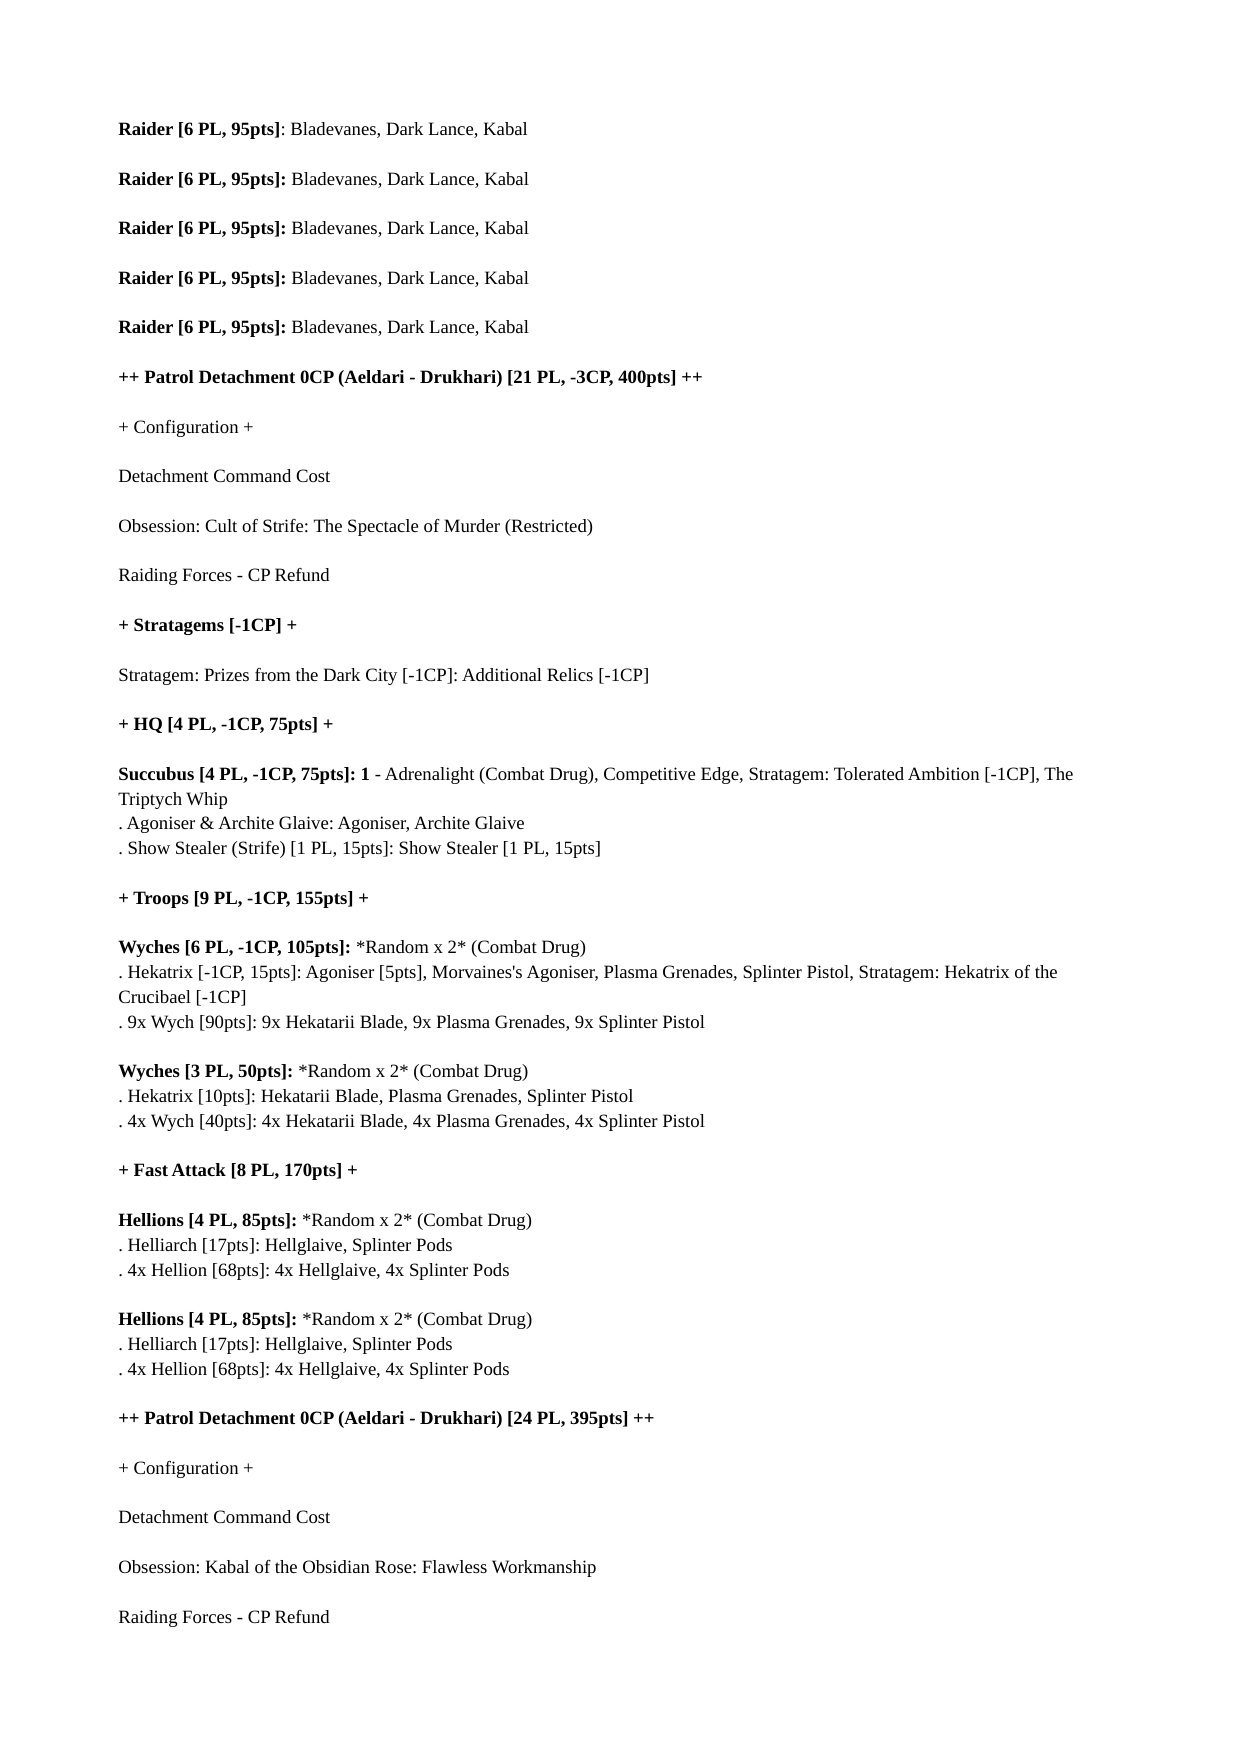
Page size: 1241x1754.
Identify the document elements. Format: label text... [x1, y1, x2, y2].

text Raider [6 PL, 95pts]: Bladevanes, Dark Lance, Kabal Raider [6 PL, 95pts]: Bladevanes, Dark Lance, Kabal Raider [6 PL, 95pts]: Bladevanes, Dark Lance, Kabal Raider [6 PL, 95pts]: Bladevanes, Dark Lance, Kabal Raider [6 PL, 95pts]: Bladevanes, Dark Lance, Kabal ++ Patrol Detachment 0CP (Aeldari - Drukhari) [21 PL, -3CP, 400pts] ++ + Configuration + Detachment Command Cost Obsession: Cult of Strife: The Spectacle of Murder (Restricted) Raiding Forces - CP Refund + Stratagems [-1CP] + Stratagem: Prizes from the Dark City [-1CP]: Additional Relics [-1CP] + HQ [4 PL, -1CP, 75pts] + Succubus [4 PL, -1CP, 75pts]: 1 - Adrenalight (Combat Drug), Competitive Edge, Stratagem: Tolerated Ambition [-1CP], The Triptych Whip . Agoniser & Archite Glaive: Agoniser, Archite Glaive . Show Stealer (Strife) [1 PL, 15pts]: Show Stealer [1 PL, 15pts] + Troops [9 PL, -1CP, 155pts] + Wyches [6 PL, -1CP, 105pts]: *Random x 2* (Combat Drug) . Hekatrix [-1CP, 15pts]: Agoniser [5pts], Morvaines's Agoniser, Plasma Grenades, Splinter Pistol, Stratagem: Hekatrix of the Crucibael [-1CP] . 9x Wych [90pts]: 9x Hekatarii Blade, 9x Plasma Grenades, 9x Splinter Pistol Wyches [3 PL, 50pts]: *Random x 2* (Combat Drug) . Hekatrix [10pts]: Hekatarii Blade, Plasma Grenades, Splinter Pistol . 4x Wych [40pts]: 4x Hekatarii Blade, 4x Plasma Grenades, 4x Splinter Pistol + Fast Attack [8 PL, 170pts] + Hellions [4 PL, 85pts]: *Random x 2* (Combat Drug) . Helliarch [17pts]: Hellglaive, Splinter Pods . 4x Hellion [68pts]: 4x Hellglaive, 4x Splinter Pods Hellions [4 PL, 85pts]: *Random x 2* (Combat Drug) . Helliarch [17pts]: Hellglaive, Splinter Pods . 4x Hellion [68pts]: 4x Hellglaive, 4x Splinter Pods ++ Patrol Detachment 0CP (Aeldari - Drukhari) [24 PL, 395pts] ++ + Configuration + Detachment Command Cost Obsession: Kabal of the Obsidian Rose: Flawless Workmanship Raiding Forces - CP Refund [118, 118, 1122, 1627]
